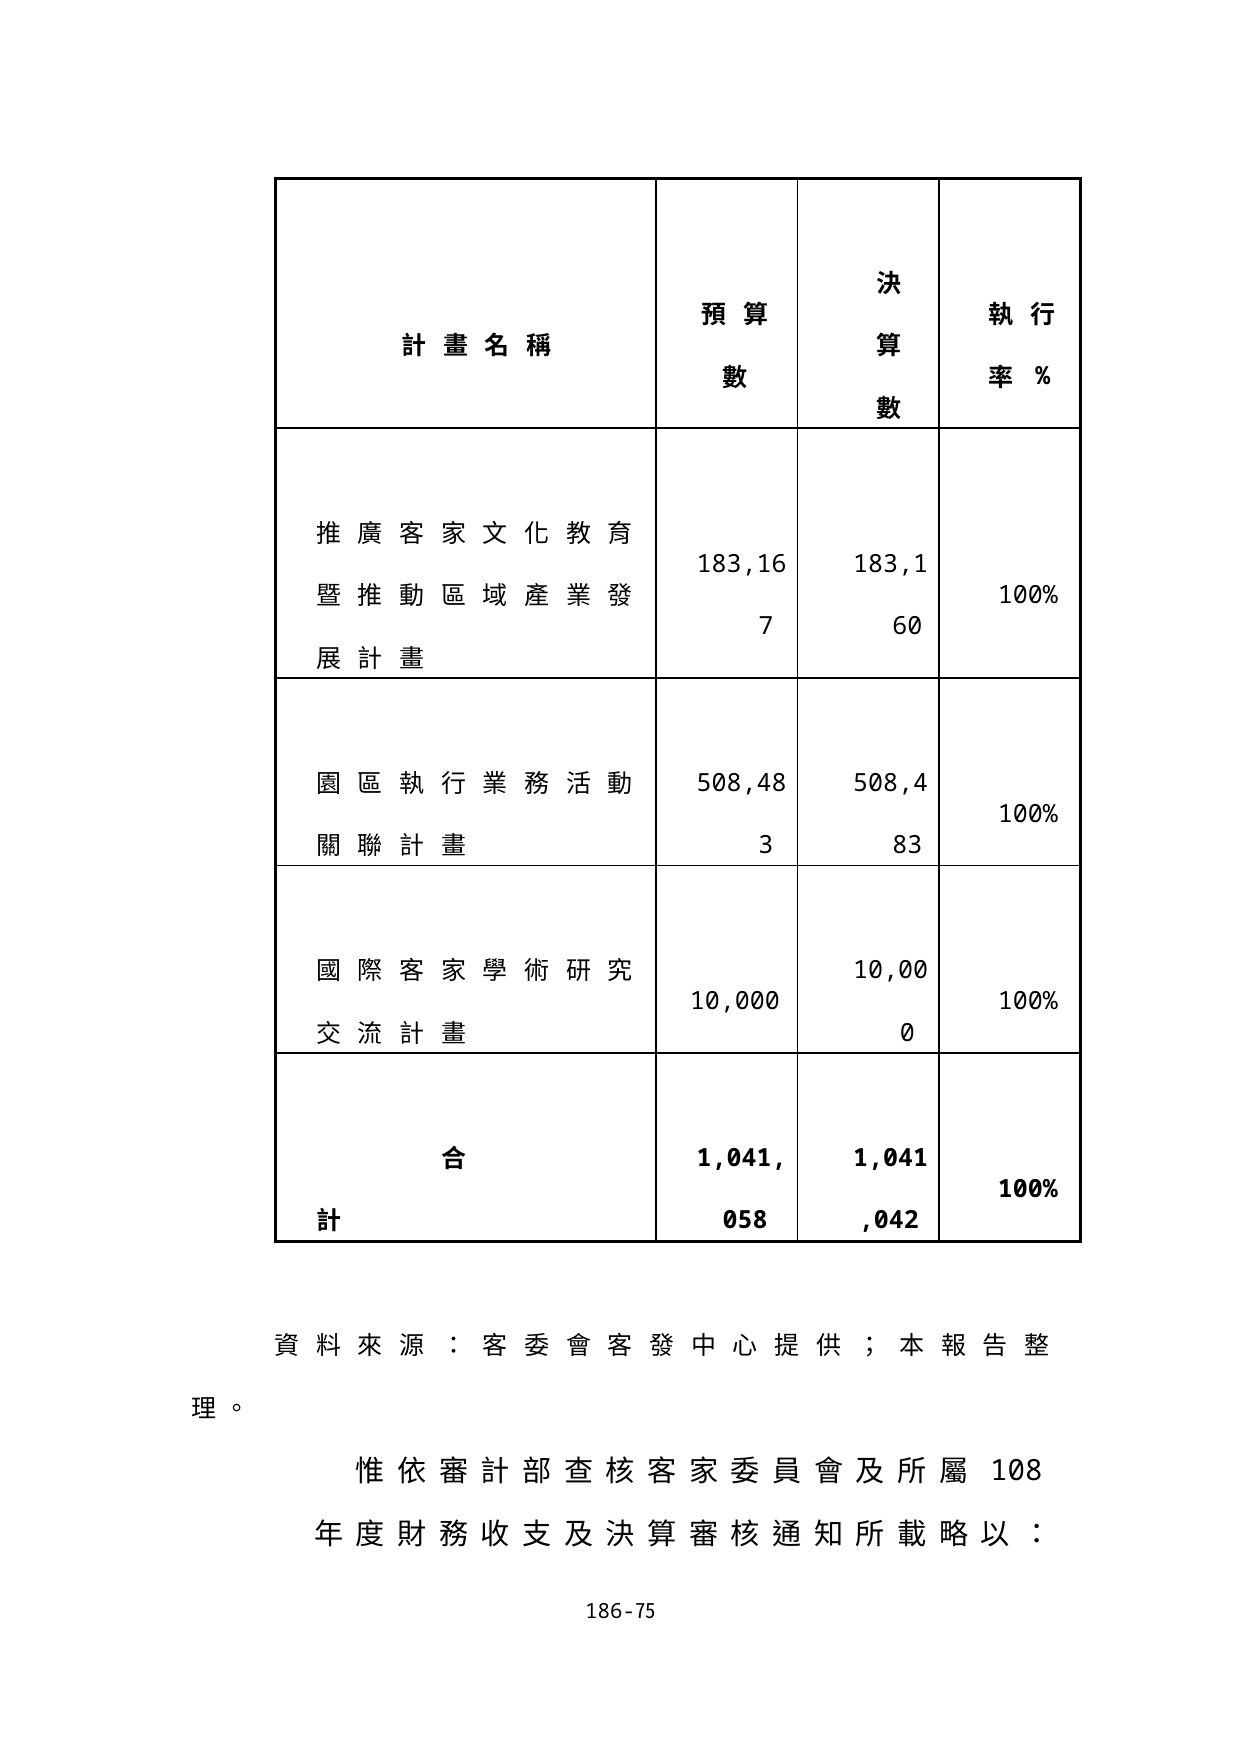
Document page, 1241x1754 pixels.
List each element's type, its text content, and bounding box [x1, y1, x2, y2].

table_cell 10,000 [657, 866, 797, 1052]
table_cell 183,167 [657, 429, 797, 677]
table_cell 1,041,058 [657, 1054, 797, 1240]
table_header 預算數 [657, 180, 797, 427]
table_cell 100% [940, 1054, 1079, 1240]
table_cell 合 計 [277, 1054, 655, 1240]
table_cell 100% [940, 679, 1079, 865]
table_cell 100% [940, 866, 1079, 1052]
table_header 執行率% [940, 180, 1079, 427]
table_cell 國際客家學術研究交流計畫 [277, 866, 655, 1052]
table_header 計畫名稱 [277, 180, 655, 427]
table_cell 推廣客家文化教育暨推動區域產業發展計畫 [277, 429, 655, 677]
table_cell 183,160 [798, 429, 938, 677]
table_cell 1,041,042 [798, 1054, 938, 1240]
text 惟依審計部查核客家委員會及所屬108年度財務收支及決算審核通知所載略以： [271, 1427, 1058, 1552]
table_cell 100% [940, 429, 1079, 677]
table_cell 508,483 [798, 679, 938, 865]
table_cell 園區執行業務活動關聯計畫 [277, 679, 655, 865]
table_cell 508,483 [657, 679, 797, 865]
table_cell 10,000 [798, 866, 938, 1052]
text 資料來源：客委會客發中心提供；本報告整理。 [183, 1302, 1058, 1427]
table_header 決算數 [798, 180, 938, 427]
